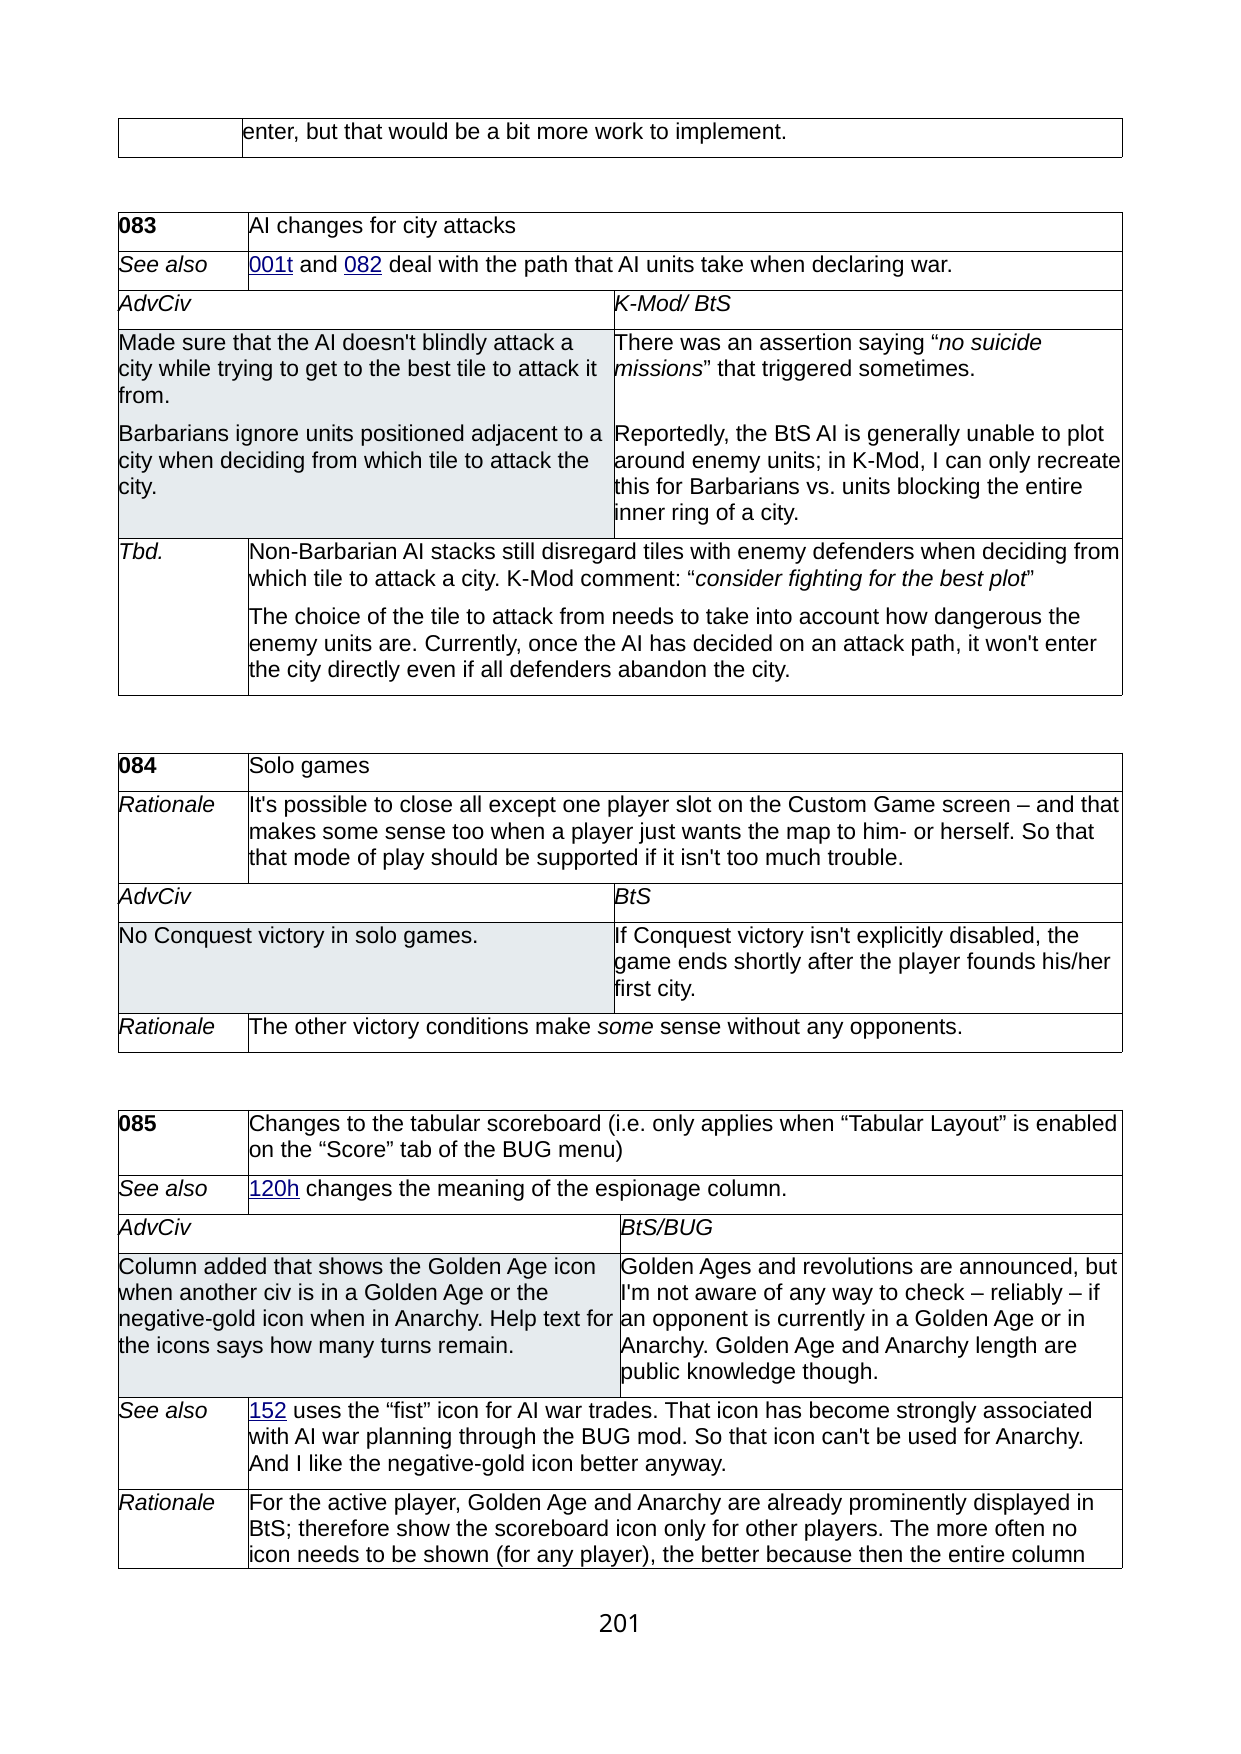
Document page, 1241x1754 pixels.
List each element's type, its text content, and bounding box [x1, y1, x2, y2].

table_cell See also [119, 1176, 248, 1214]
table_cell If Conquest victory isn't explicitly disabled, the game ends shortly after the player founds his/her first city. [615, 923, 1122, 1013]
table_header Solo games [249, 754, 1122, 791]
table_cell Non-Barbarian AI stacks still disregard tiles with enemy defenders when deciding from which tile to attack a city. K-Mod comment: “consider fighting for the best plot” The choice of the tile to attack from needs to take into account how dangerous the enemy units are. Currently, once the AI has decided on an attack path, it won't enter the city directly even if all defenders abandon the city. [249, 539, 1122, 695]
table_cell Golden Ages and revolutions are announced, but I'm not aware of any way to check – reliably – if an opponent is currently in a Golden Age or in Anarchy. Golden Age and Anarchy length are public knowledge though. [621, 1254, 1122, 1397]
table_cell It's possible to close all except one player slot on the Custom Game screen – and that makes some sense too when a player just wants the map to him- or herself. So that that mode of play should be supported if it isn't too much trouble. [249, 792, 1122, 883]
table_cell BtS [615, 884, 1122, 922]
table_cell K-Mod/ BtS [615, 291, 1122, 329]
table_cell Rationale [119, 792, 248, 883]
table_cell No Conquest victory in solo games. [119, 923, 614, 1013]
table_header 084 [119, 754, 248, 791]
table_cell See also [119, 1398, 248, 1488]
table_cell Tbd. [119, 539, 248, 695]
table_cell 152 uses the “fist” icon for AI war trades. That icon has become strongly associated with AI war planning through the BUG mod. So that icon can't be used for Anarchy. And I like the negative-gold icon better anyway. [249, 1398, 1122, 1488]
table_cell See also [119, 252, 248, 290]
table_cell AdvCiv [119, 884, 614, 922]
table_cell [119, 119, 242, 157]
table_header Changes to the tabular scoreboard (i.e. only applies when “Tabular Layout” is enabled on the “Score” tab of the BUG menu) [249, 1111, 1122, 1175]
table_cell AdvCiv [119, 291, 614, 329]
table_cell Column added that shows the Golden Age icon when another civ is in a Golden Age or the negative-gold icon when in Anarchy. Help text for the icons says how many turns remain. [119, 1254, 620, 1397]
table_cell There was an assertion saying “no suicide missions” that triggered sometimes. Reportedly, the BtS AI is generally unable to plot around enemy units; in K-Mod, I can only recreate this for Barbarians vs. units blocking the entire inner ring of a city. [615, 330, 1122, 538]
table_cell enter, but that would be a bit more work to implement. [243, 119, 1122, 157]
table_cell 120h changes the meaning of the espionage column. [249, 1176, 1122, 1214]
table_cell BtS/BUG [621, 1215, 1122, 1253]
table_cell Rationale [119, 1490, 248, 1568]
table_cell Made sure that the AI doesn't blindly attack a city while trying to get to the best tile to attack it from. Barbarians ignore units positioned adjacent to a city when deciding from which tile to attack the city. [119, 330, 614, 538]
table_cell AdvCiv [119, 1215, 620, 1253]
table_header AI changes for city attacks [249, 213, 1122, 251]
table_header 083 [119, 213, 248, 251]
table_cell 001t and 082 deal with the path that AI units take when declaring war. [249, 252, 1122, 290]
table_cell The other victory conditions make some sense without any opponents. [249, 1014, 1122, 1052]
table_cell For the active player, Golden Age and Anarchy are already prominently displayed in BtS; therefore show the scoreboard icon only for other players. The more often no icon needs to be shown (for any player), the better because then the entire column [249, 1490, 1122, 1568]
table_header 085 [119, 1111, 248, 1175]
table_cell Rationale [119, 1014, 248, 1052]
